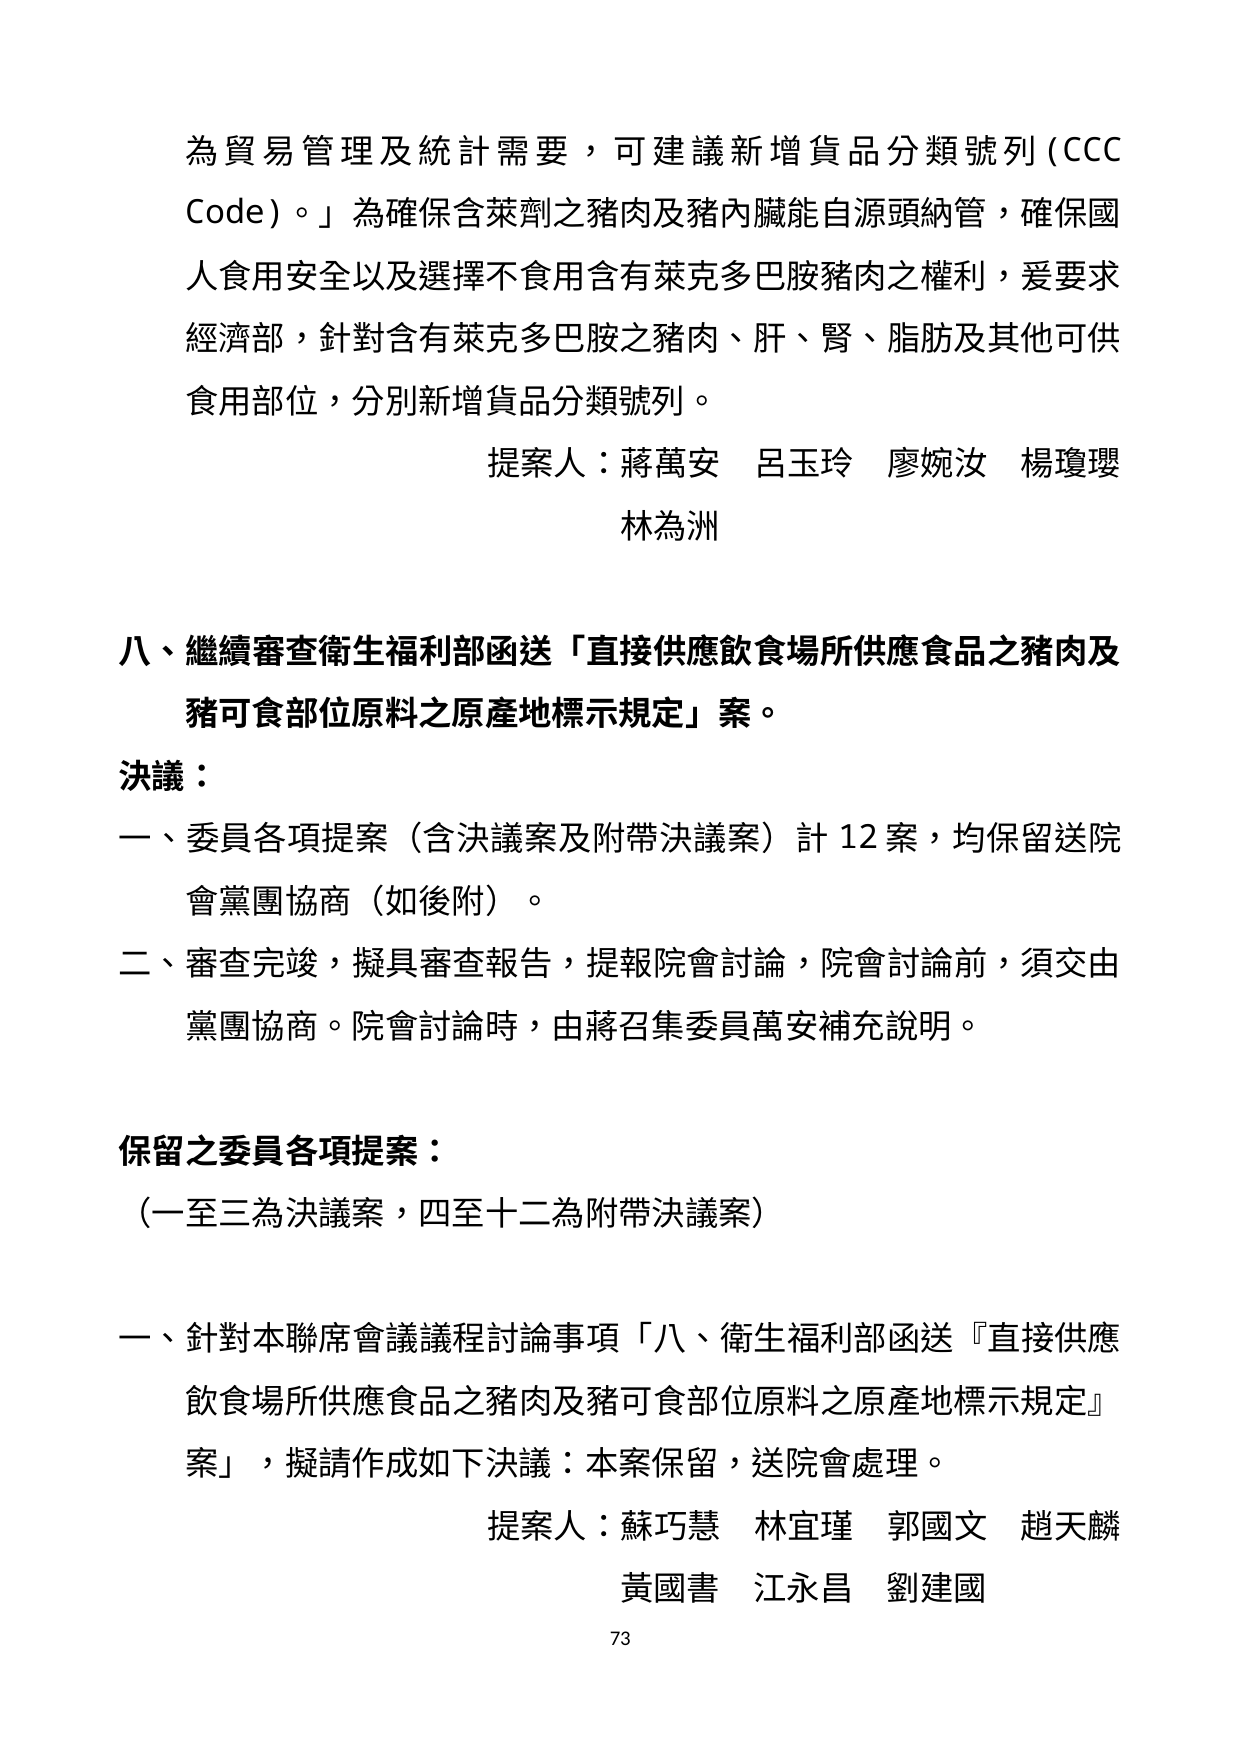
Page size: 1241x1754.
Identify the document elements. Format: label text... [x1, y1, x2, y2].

text 二、審查完竣，擬具審查報告，提報院會討論，院會討論前，須交由黨團協商。院會討論時，由蔣召集委員萬安補充說明。 [118, 919, 1122, 1044]
text 提案人：蔣萬安 呂玉玲 廖婉汝 楊瓊瓔 林為洲 [487, 419, 1122, 544]
text 保留之委員各項提案： [118, 1107, 1122, 1169]
text 提案人：蘇巧慧 林宜瑾 郭國文 趙天麟 黃國書 江永昌 劉建國 [487, 1482, 1122, 1607]
text （一至三為決議案，四至十二為附帶決議案） [118, 1169, 1122, 1232]
text 一、針對本聯席會議議程討論事項「八、衛生福利部函送『直接供應飲食場所供應食品之豬肉及豬可食部位原料之原產地標示規定』案」，擬請作成如下決議：本案保留，送院會處理。 [118, 1294, 1122, 1482]
text 決議： [118, 732, 1122, 794]
text 為貿易管理及統計需要，可建議新增貨品分類號列(CCC Code)。」為確保含萊劑之豬肉及豬內臟能自源頭納管，確保國人食用安全以及選擇不食用含有萊克多巴胺豬肉之權利，爰要求經濟部，針對含有萊克多巴胺之豬肉、肝、腎、脂肪及其他可供食用部位，分別新增貨品分類號列。 [118, 107, 1122, 419]
text 一、委員各項提案（含決議案及附帶決議案）計12案，均保留送院會黨團協商（如後附）。 [118, 794, 1122, 919]
text 八、 繼續審查衛生福利部函送「直接供應飲食場所供應食品之豬肉及豬可食部位原料之原產地標示規定」案。 [118, 607, 1122, 732]
